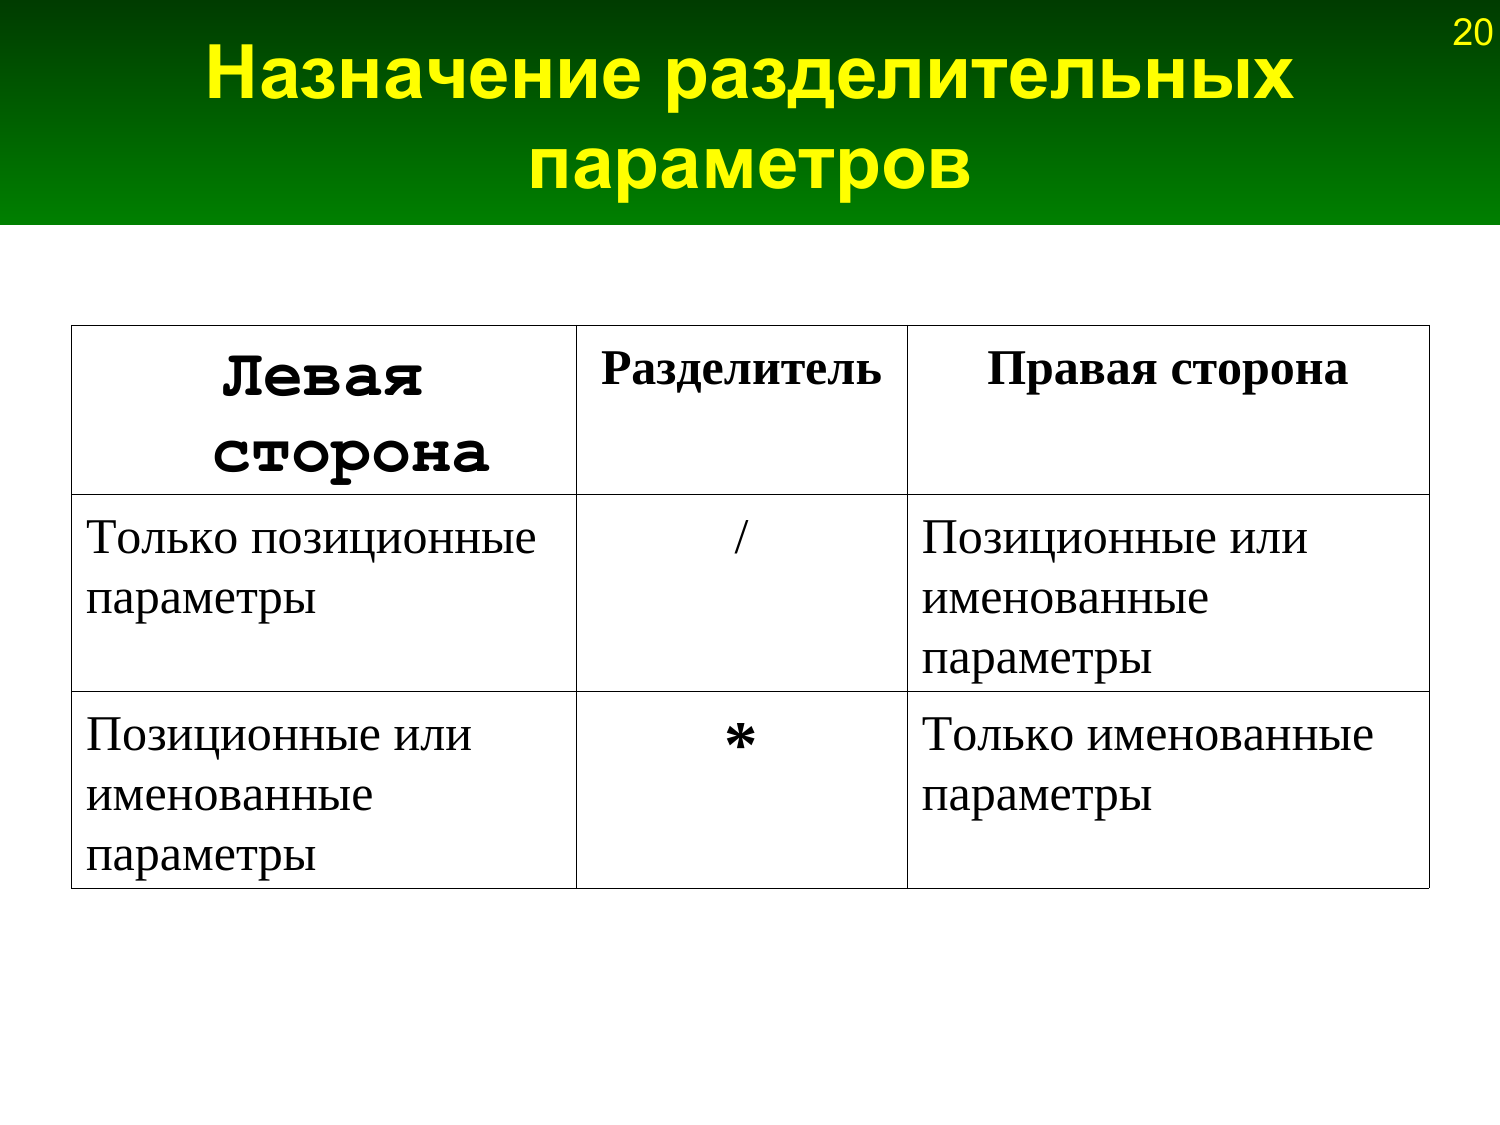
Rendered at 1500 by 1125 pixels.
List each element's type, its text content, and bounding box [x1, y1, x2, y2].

table_header Правая сторона [908, 326, 1429, 494]
table_cell Только именованные параметры [908, 692, 1429, 888]
table_cell Позиционные или именованные параметры [72, 692, 576, 888]
table_header Левая сторона [72, 326, 576, 494]
title Назначение разделительных параметров [75, 11, 1426, 215]
table_cell Позиционные или именованные параметры [908, 495, 1429, 691]
table_cell * [577, 692, 907, 888]
table_header Разделитель [577, 326, 907, 494]
table_cell Только позиционные параметры [72, 495, 576, 691]
table_cell / [577, 495, 907, 691]
